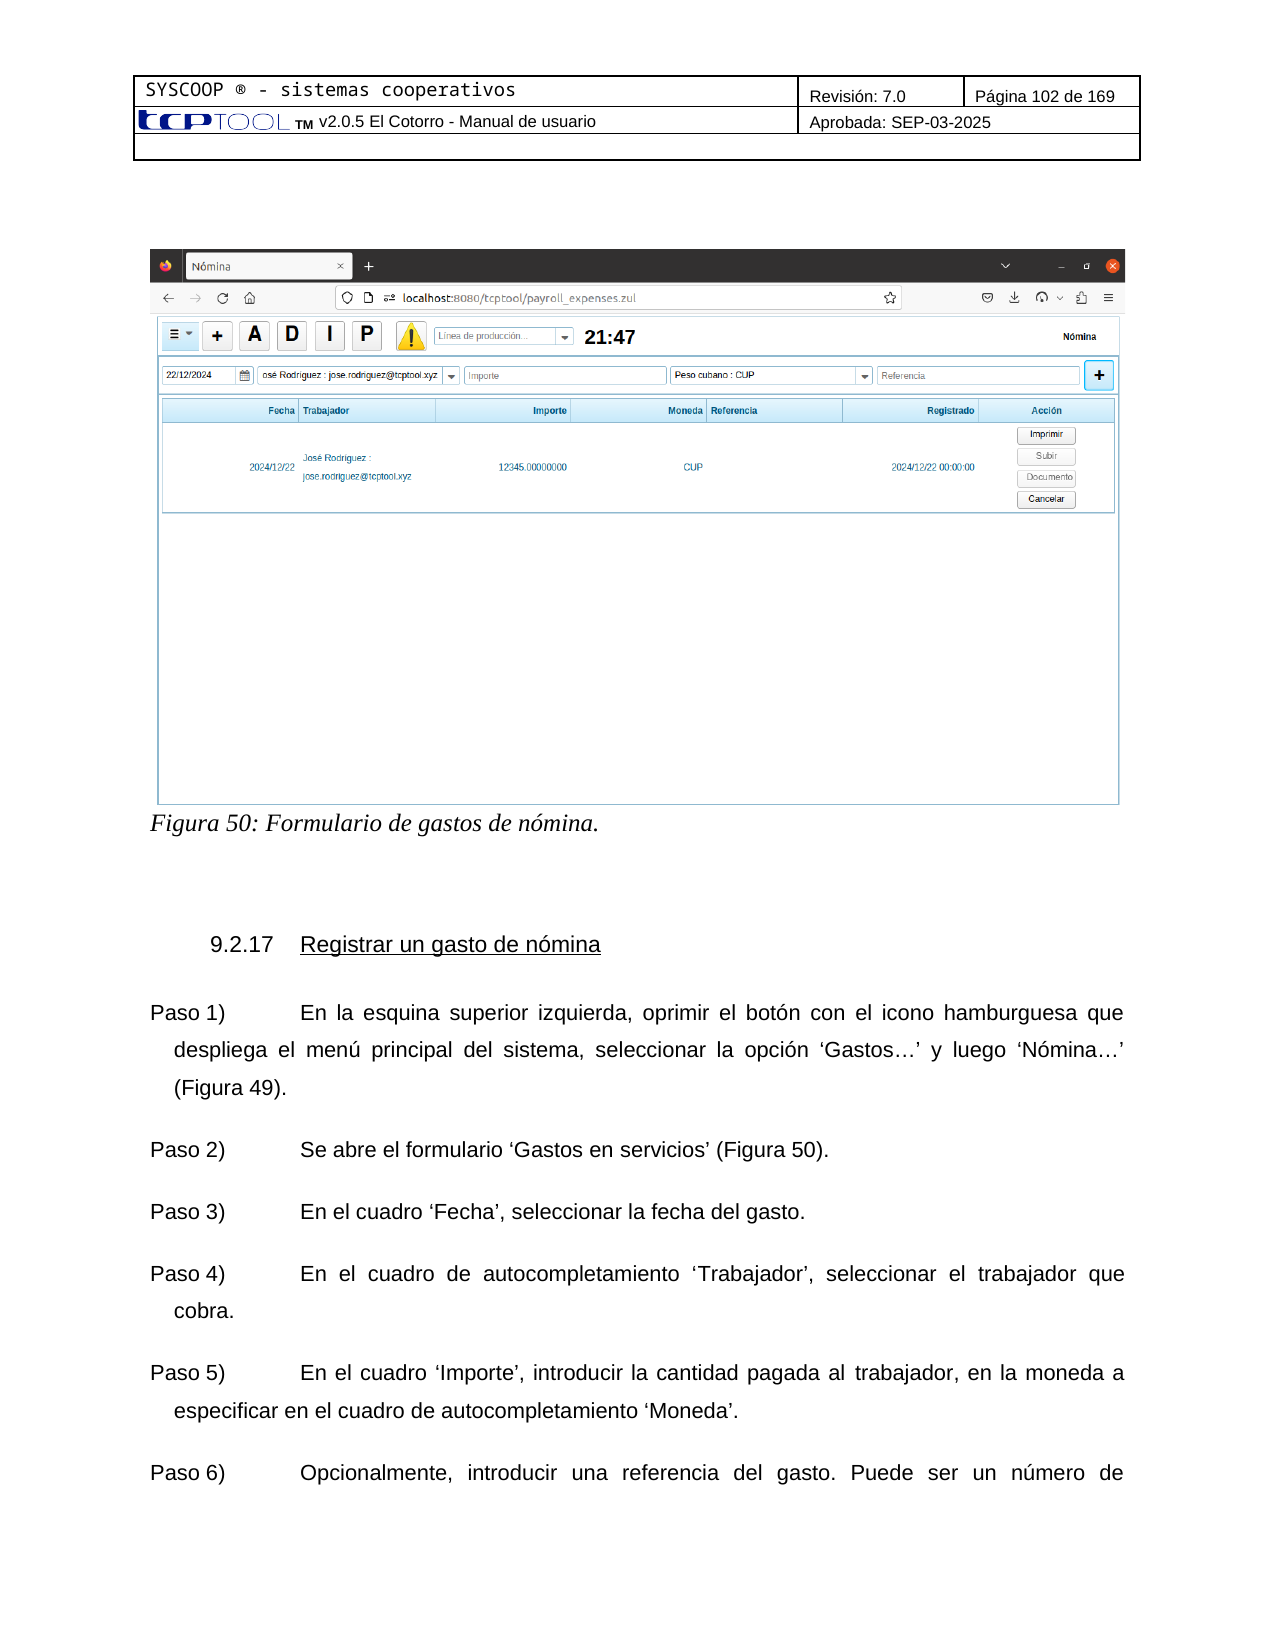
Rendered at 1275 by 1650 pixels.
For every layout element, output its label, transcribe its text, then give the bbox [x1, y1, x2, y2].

list En el cuadro ‘Importe’, introducir la cantidad pagada al trabajador, en la moneda a especificar en el cuadro de autocompletamiento ‘Moneda’. [150, 1360, 1125, 1423]
list Se abre el formulario ‘Gastos en servicios’ (Figura 50). [150, 1137, 1125, 1162]
list Opcionalmente, introducir una referencia del gasto. Puede ser un número de [150, 1459, 1125, 1485]
list En la esquina superior izquierda, oprimir el botón con el icono hamburguesa que despliega el menú principal del sistema, seleccionar la opción ‘Gastos…’ y luego ‘Nómina…’ (Figura 49). [150, 999, 1125, 1100]
list En el cuadro de autocompletamiento ‘Trabajador’, seleccionar el trabajador que cobra. [150, 1260, 1125, 1323]
picture [150, 249, 1125, 808]
subtitle Registrar un gasto de nómina [210, 931, 1125, 957]
text Figura 50: Formulario de gastos de nómina. [150, 808, 1125, 837]
picture [138, 110, 290, 130]
list En el cuadro ‘Fecha’, seleccionar la fecha del gasto. [150, 1199, 1125, 1224]
